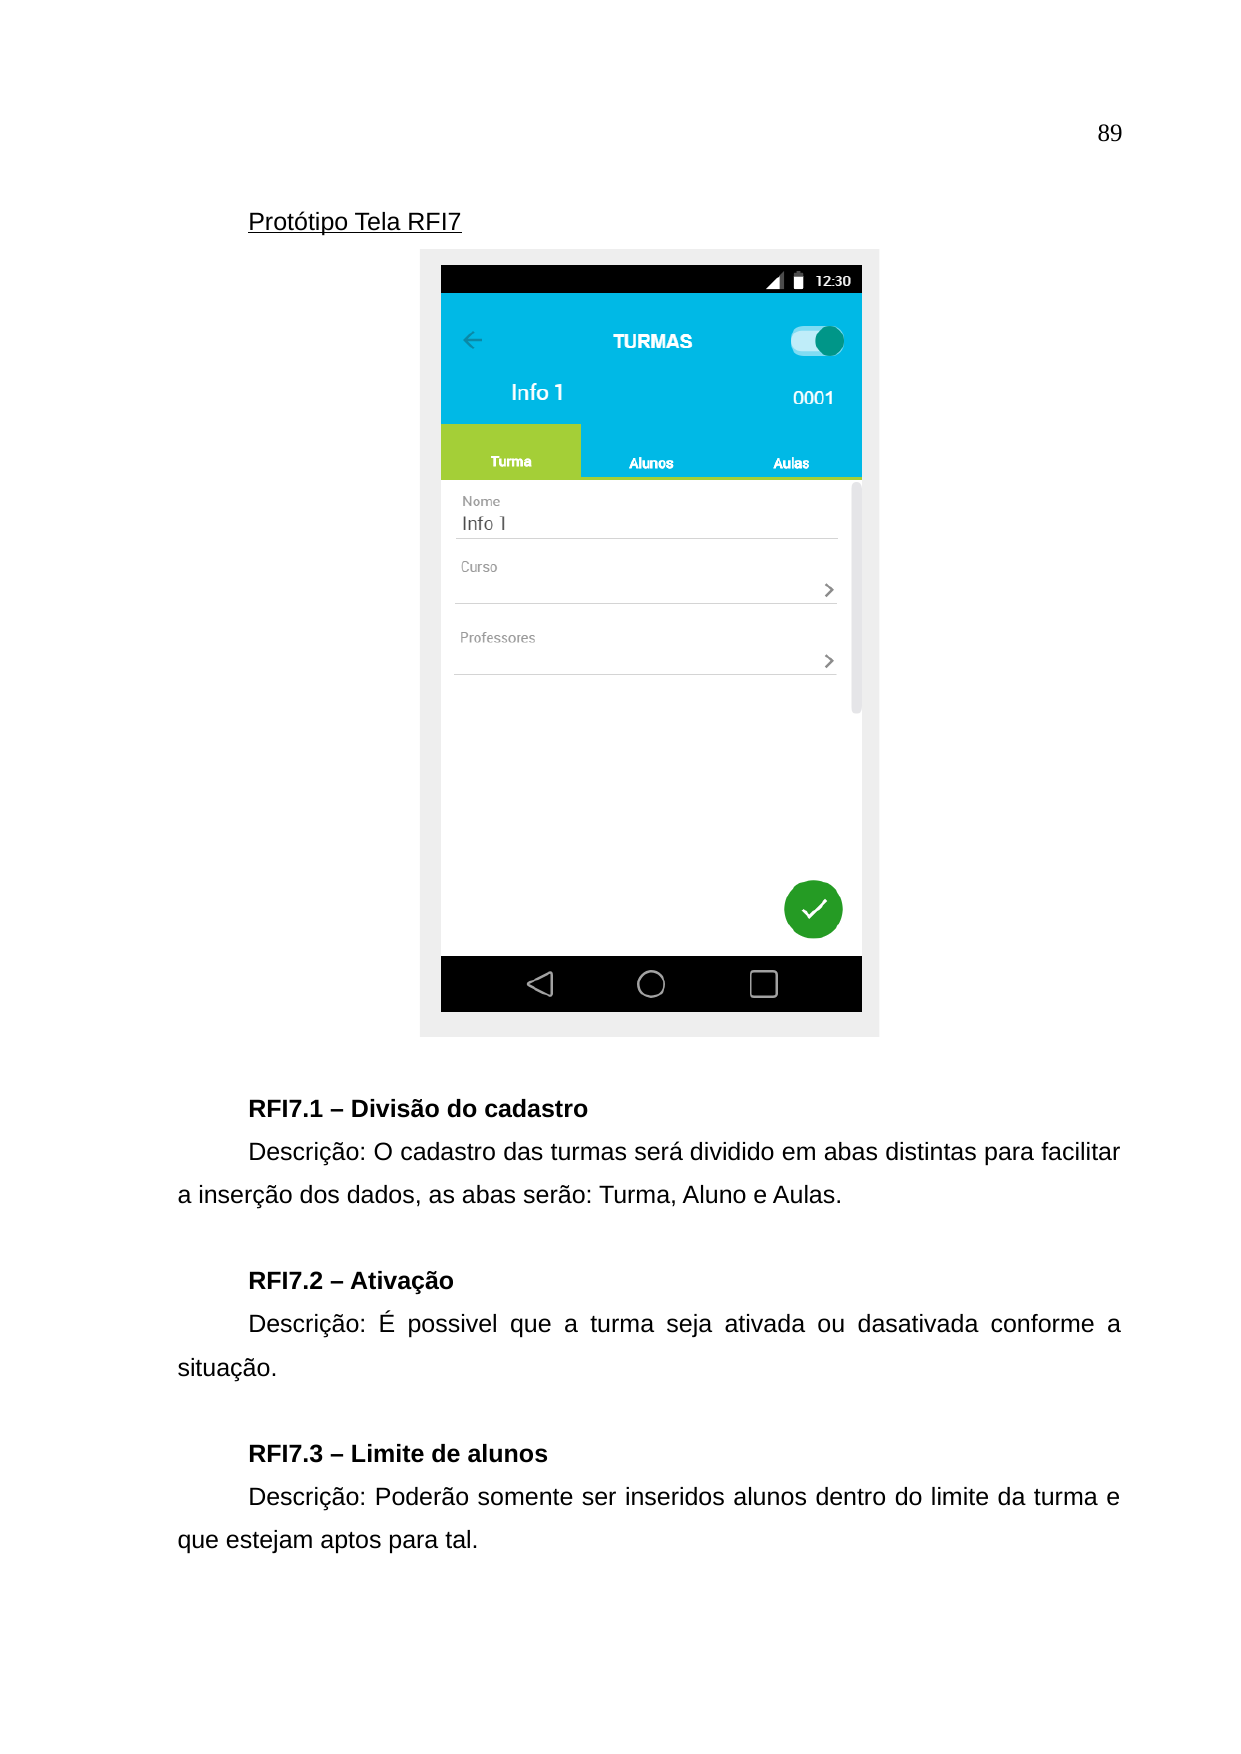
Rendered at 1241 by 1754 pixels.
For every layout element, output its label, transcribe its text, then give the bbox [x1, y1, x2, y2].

text Protótipo Tela RFI7 [177, 207, 1122, 235]
text Descrição: O cadastro das turmas será dividido em abas distintas para facilitar a inserção dos dados, as abas serão: Turma, Aluno e Aulas. [177, 1137, 1122, 1209]
text Descrição: Poderão somente ser inseridos alunos dentro do limite da turma e que estejam aptos para tal. [177, 1482, 1122, 1554]
picture [419, 249, 880, 1037]
text Descrição: É possivel que a turma seja ativada ou dasativada conforme a situação. [177, 1309, 1122, 1381]
text RFI7.1 – Divisão do cadastro [177, 1094, 1122, 1123]
text RFI7.3 – Limite de alunos [177, 1439, 1122, 1468]
text RFI7.2 – Ativação [177, 1266, 1122, 1295]
